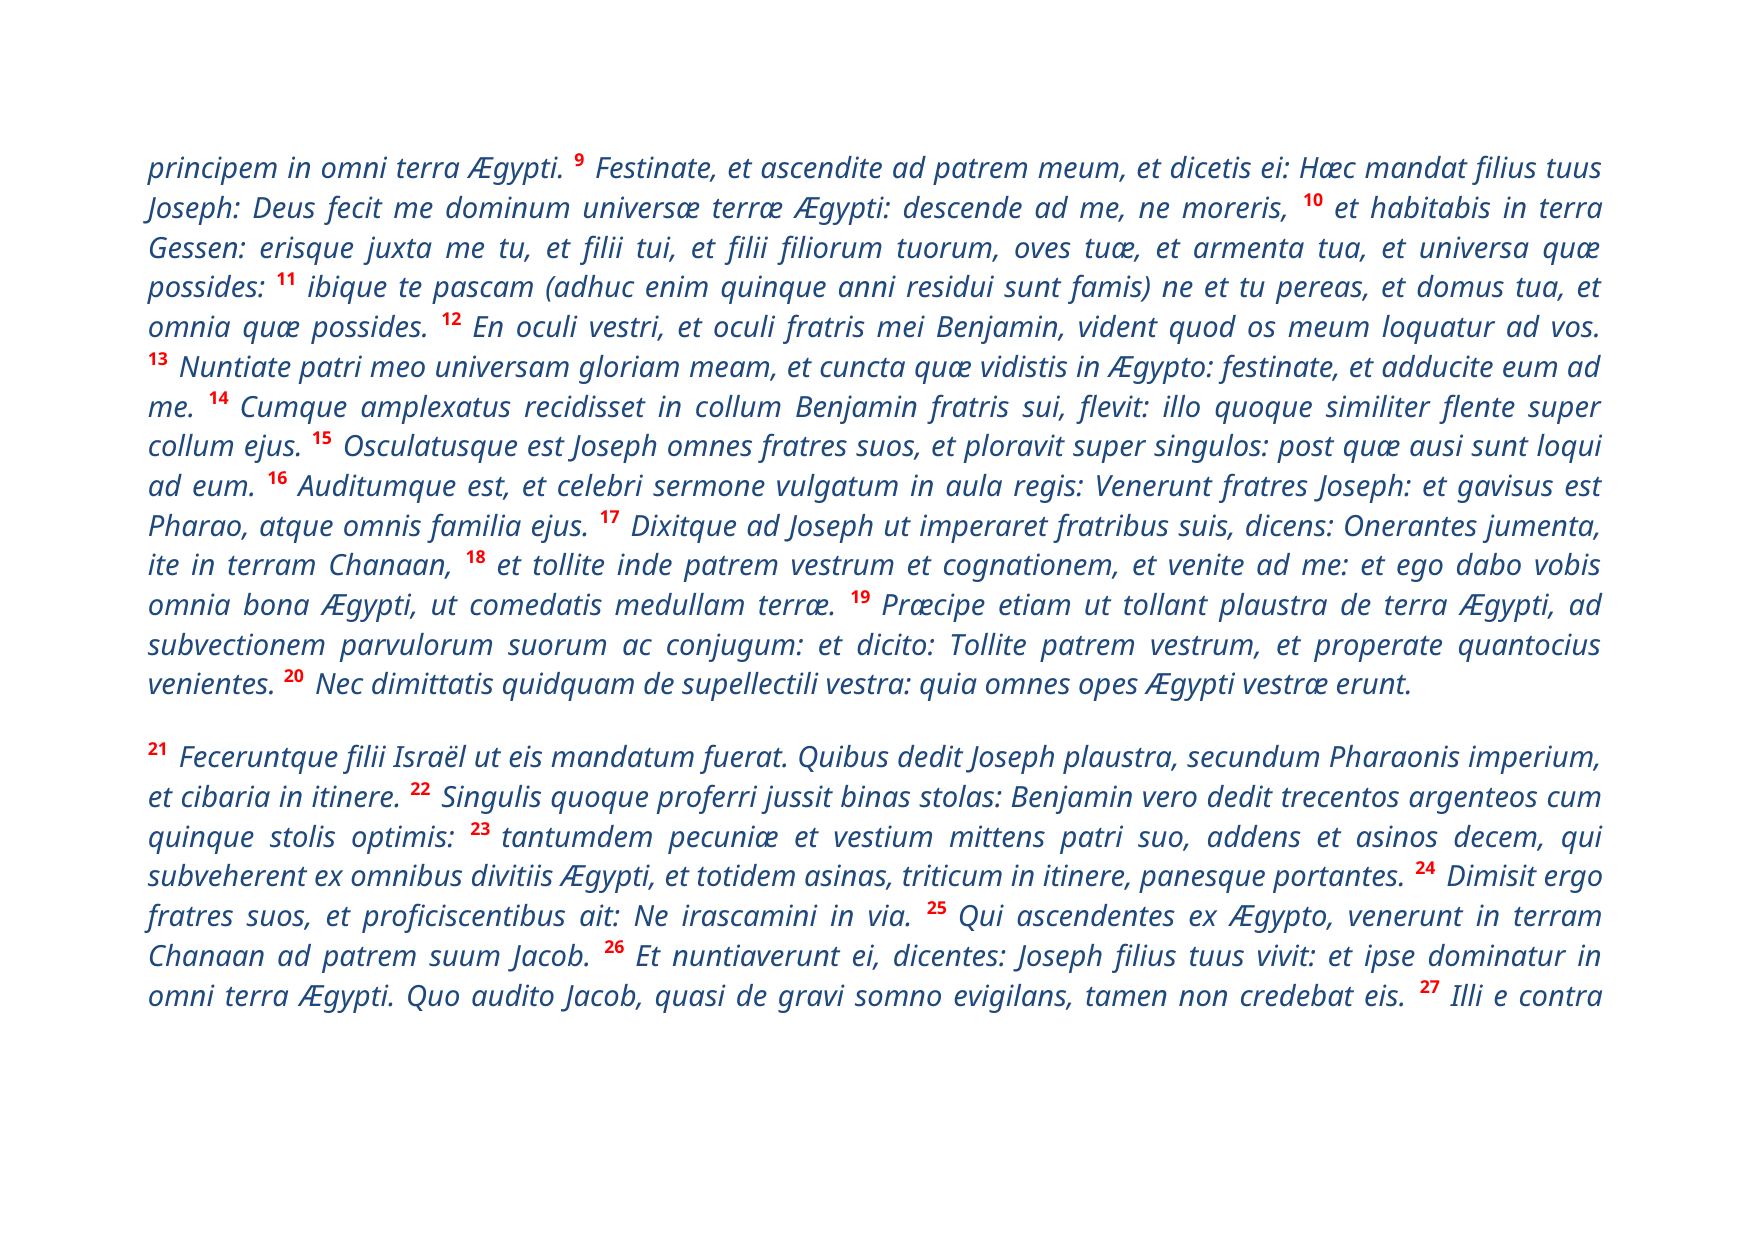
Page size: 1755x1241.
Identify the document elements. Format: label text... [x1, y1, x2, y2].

text principem in omni terra Ægypti. 9 Festinate, et ascendite ad patrem meum, et dicetis ei: Hæc mandat filius tuus Joseph: Deus fecit me dominum universæ terræ Ægypti: descende ad me, ne moreris, 10 et habitabis in terra Gessen: erisque juxta me tu, et filii tui, et filii filiorum tuorum, oves tuæ, et armenta tua, et universa quæ possides: 11 ibique te pascam (adhuc enim quinque anni residui sunt famis) ne et tu pereas, et domus tua, et omnia quæ possides. 12 En oculi vestri, et oculi fratris mei Benjamin, vident quod os meum loquatur ad vos. 13 Nuntiate patri meo universam gloriam meam, et cuncta quæ vidistis in Ægypto: festinate, et adducite eum ad me. 14 Cumque amplexatus recidisset in collum Benjamin fratris sui, flevit: illo quoque similiter flente super collum ejus. 15 Osculatusque est Joseph omnes fratres suos, et ploravit super singulos: post quæ ausi sunt loqui ad eum. 16 Auditumque est, et celebri sermone vulgatum in aula regis: Venerunt fratres Joseph: et gavisus est Pharao, atque omnis familia ejus. 17 Dixitque ad Joseph ut imperaret fratribus suis, dicens: Onerantes jumenta, ite in terram Chanaan, 18 et tollite inde patrem vestrum et cognationem, et venite ad me: et ego dabo vobis omnia bona Ægypti, ut comedatis medullam terræ. 19 Præcipe etiam ut tollant plaustra de terra Ægypti, ad subvectionem parvulorum suorum ac conjugum: et dicito: Tollite patrem vestrum, et properate quantocius venientes. 20 Nec dimittatis quidquam de supellectili vestra: quia omnes opes Ægypti vestræ erunt. [148, 148, 1606, 703]
text 21 Feceruntque filii Israël ut eis mandatum fuerat. Quibus dedit Joseph plaustra, secundum Pharaonis imperium, et cibaria in itinere. 22 Singulis quoque proferri jussit binas stolas: Benjamin vero dedit trecentos argenteos cum quinque stolis optimis: 23 tantumdem pecuniæ et vestium mittens patri suo, addens et asinos decem, qui subveherent ex omnibus divitiis Ægypti, et totidem asinas, triticum in itinere, panesque portantes. 24 Dimisit ergo fratres suos, et proficiscentibus ait: Ne irascamini in via. 25 Qui ascendentes ex Ægypto, venerunt in terram Chanaan ad patrem suum Jacob. 26 Et nuntiaverunt ei, dicentes: Joseph filius tuus vivit: et ipse dominatur in omni terra Ægypti. Quo audito Jacob, quasi de gravi somno evigilans, tamen non credebat eis. 27 Illi e contra [148, 737, 1606, 1014]
